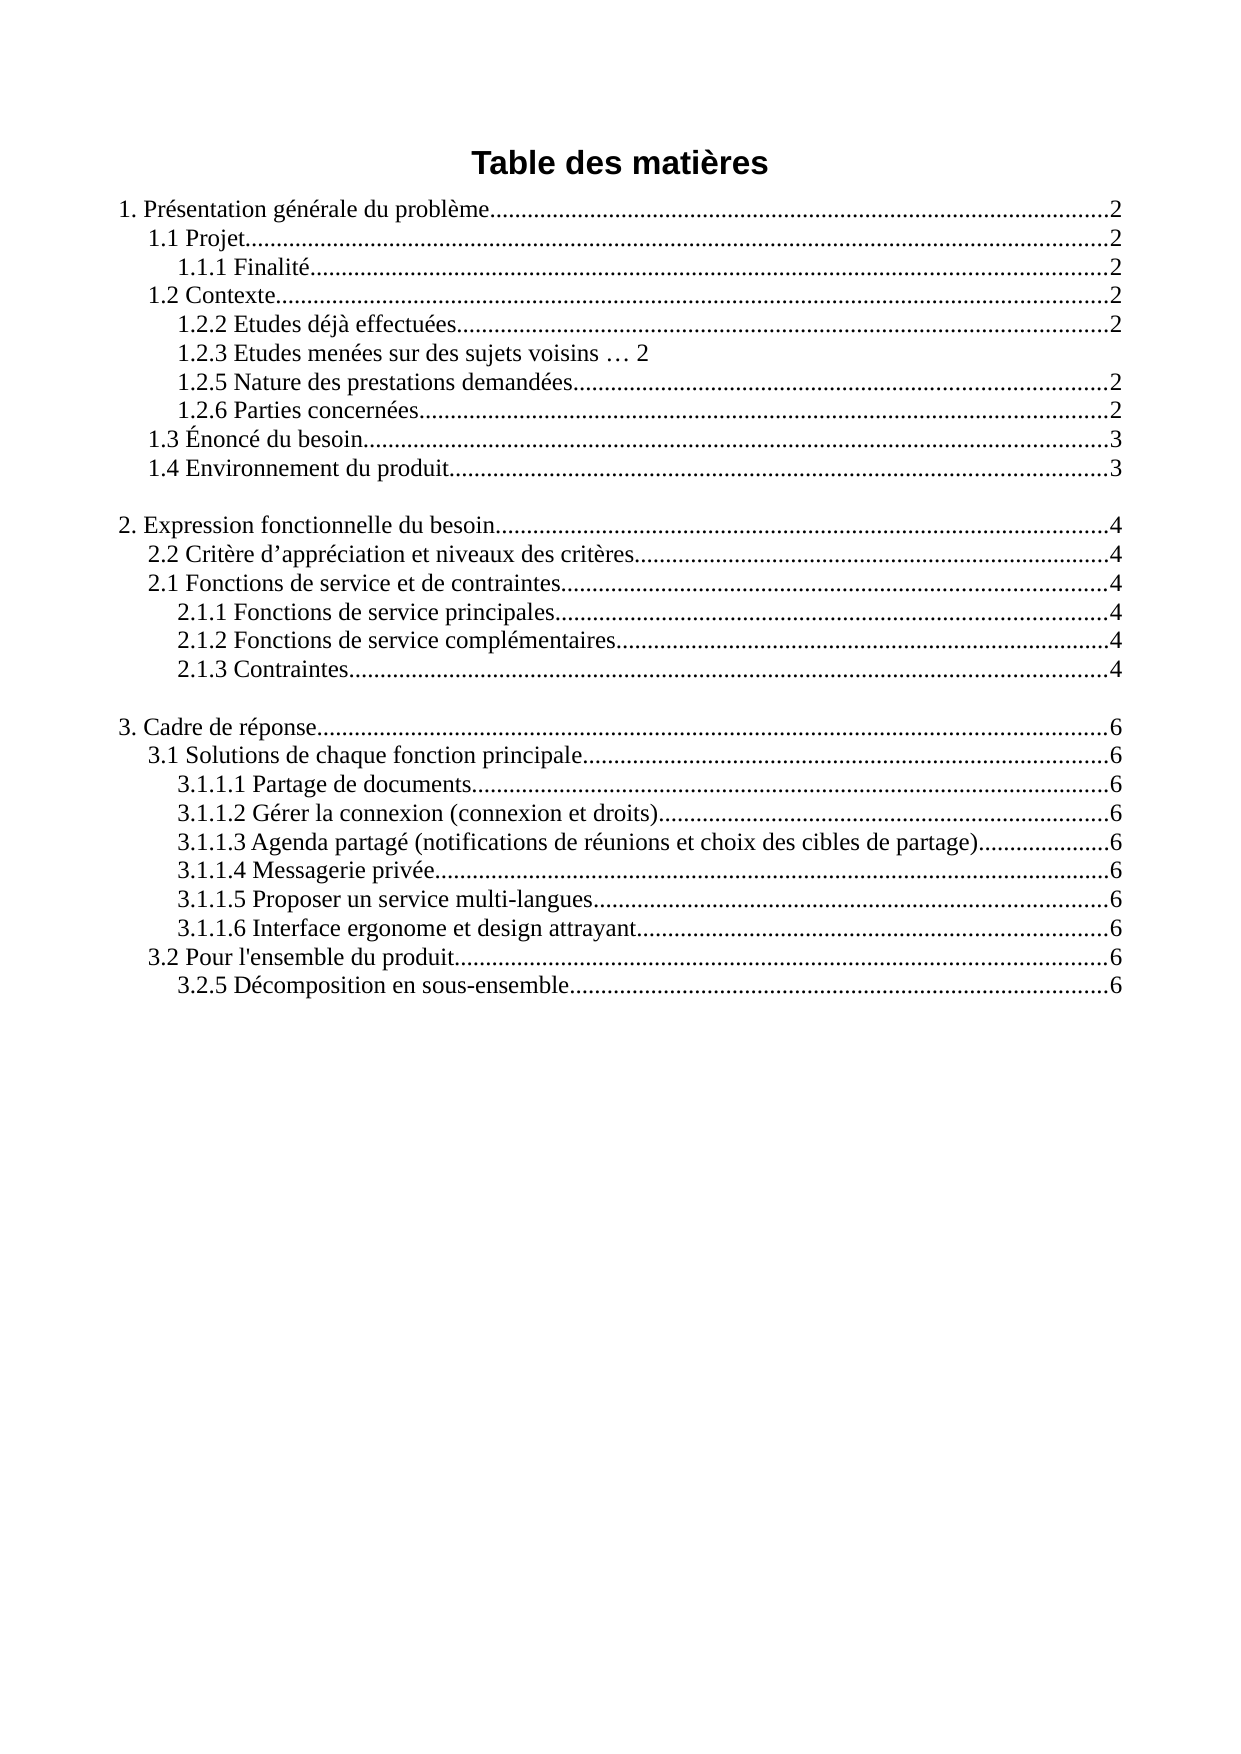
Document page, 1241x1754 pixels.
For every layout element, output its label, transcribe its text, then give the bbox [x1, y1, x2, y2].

text 1.1.1 Finalité 2 [177, 252, 1122, 280]
text 3.2.5 Décomposition en sous-ensemble 6 [177, 970, 1122, 999]
text 1.2 Contexte 2 [148, 280, 1122, 309]
text 1.4 Environnement du produit 3 [148, 453, 1122, 482]
text 1.2.5 Nature des prestations demandées 2 [177, 367, 1122, 395]
text 1.3 Énoncé du besoin 3 [148, 424, 1122, 453]
text 3.1.1.4 Messagerie privée 6 [177, 855, 1122, 884]
text 2.1.2 Fonctions de service complémentaires 4 [177, 625, 1122, 654]
text 3.1.1.6 Interface ergonome et design attrayant 6 [177, 913, 1122, 942]
text 2.1.3 Contraintes 4 [177, 654, 1122, 683]
text 1.1 Projet 2 [148, 223, 1122, 252]
text 2.1.1 Fonctions de service principales 4 [177, 597, 1122, 625]
text 3.2 Pour l'ensemble du produit 6 [148, 942, 1122, 970]
text 1.2.6 Parties concernées 2 [177, 395, 1122, 424]
text 3.1.1.1 Partage de documents 6 [177, 769, 1122, 798]
text 2.2 Critère d’appréciation et niveaux des critères 4 [148, 539, 1122, 568]
subtitle Table des matières [118, 143, 1122, 182]
text 1.2.2 Etudes déjà effectuées 2 [177, 309, 1122, 338]
text 3.1 Solutions de chaque fonction principale 6 [148, 740, 1122, 769]
text 3.1.1.5 Proposer un service multi-langues 6 [177, 884, 1122, 913]
text 1.2.3 Etudes menées sur des sujets voisins … 2 [177, 338, 1122, 367]
text 2. Expression fonctionnelle du besoin 4 [118, 510, 1122, 539]
text 3.1.1.3 Agenda partagé (notifications de réunions et choix des cibles de partage) 6 [177, 827, 1122, 855]
text 1. Présentation générale du problème 2 [118, 194, 1122, 223]
text 2.1 Fonctions de service et de contraintes 4 [148, 568, 1122, 597]
text 3.1.1.2 Gérer la connexion (connexion et droits) 6 [177, 798, 1122, 827]
text 3. Cadre de réponse 6 [118, 712, 1122, 740]
